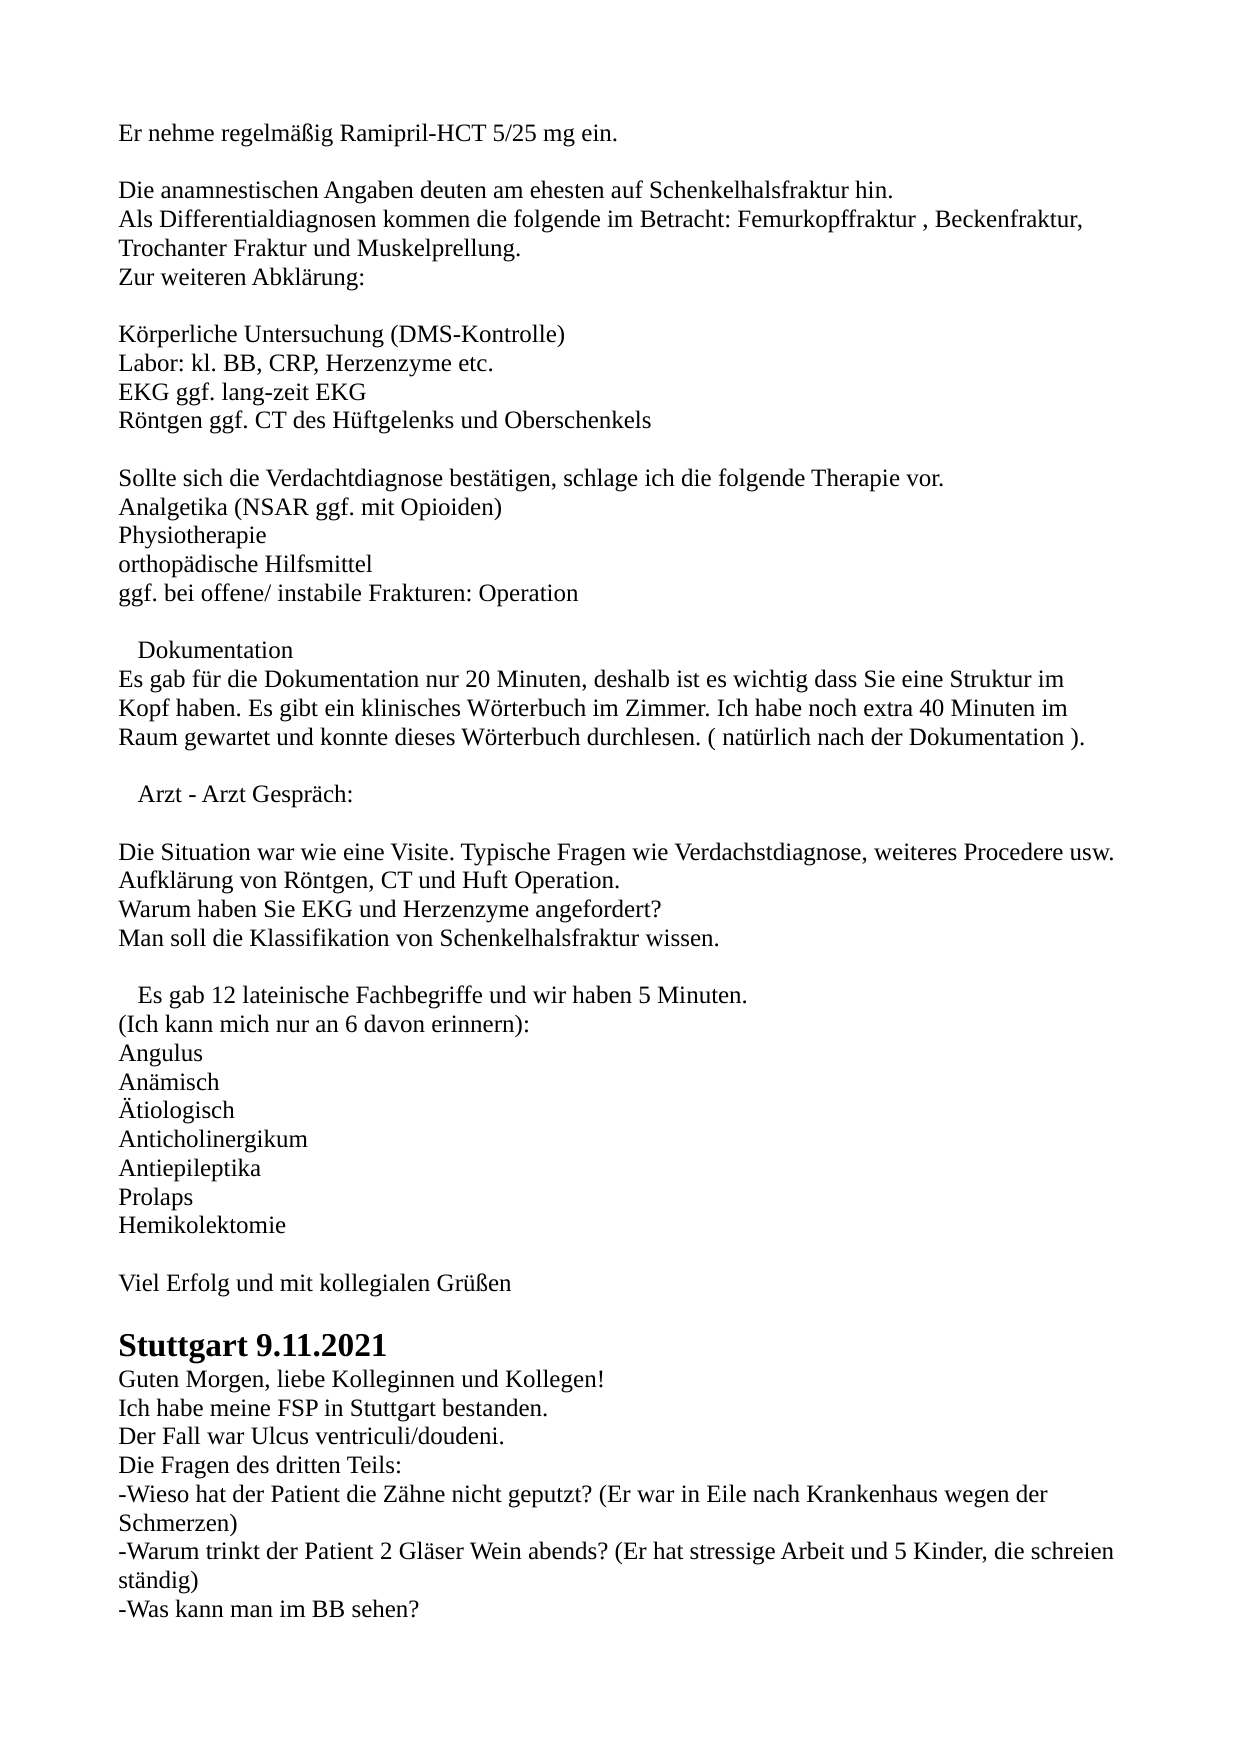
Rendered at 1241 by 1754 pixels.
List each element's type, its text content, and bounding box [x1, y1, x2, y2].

text (Ich kann mich nur an 6 davon erinnern): [118, 1009, 1122, 1038]
text Prolaps [118, 1182, 1122, 1211]
text Antiepileptika [118, 1153, 1122, 1182]
text 💎Es gab 12 lateinische Fachbegriffe und wir haben 5 Minuten. [118, 981, 1122, 1009]
text Anämisch [118, 1067, 1122, 1096]
text Stuttgart 9.11.2021 [118, 1326, 1122, 1364]
text Anticholinergikum [118, 1124, 1122, 1153]
text -Warum trinkt der Patient 2 Gläser Wein abends? (Er hat stressige Arbeit und 5 Kinder, die schreien ständig) [118, 1536, 1122, 1594]
text Aufklärung von Röntgen, CT und Huft Operation. [118, 866, 1122, 894]
text Die Situation war wie eine Visite. Typische Fragen wie Verdachstdiagnose, weiteres Procedere usw. [118, 837, 1122, 866]
text Hemikolektomie [118, 1211, 1122, 1239]
text Guten Morgen, liebe Kolleginnen und Kollegen! [118, 1364, 1122, 1393]
text -Wieso hat der Patient die Zähne nicht geputzt? (Er war in Eile nach Krankenhaus wegen der Schmerzen) [118, 1479, 1122, 1536]
text 💎Arzt - Arzt Gespräch: [118, 779, 1122, 808]
text ggf. bei offene/ instabile Frakturen: Operation [118, 578, 1122, 607]
text Röntgen ggf. CT des Hüftgelenks und Oberschenkels [118, 406, 1122, 434]
text Die anamnestischen Angaben deuten am ehesten auf Schenkelhalsfraktur hin. [118, 176, 1122, 204]
text Physiotherapie [118, 521, 1122, 549]
text Angulus [118, 1038, 1122, 1067]
text Ätiologisch [118, 1096, 1122, 1124]
text EKG ggf. lang-zeit EKG [118, 377, 1122, 406]
text Zur weiteren Abklärung: [118, 262, 1122, 291]
text Man soll die Klassifikation von Schenkelhalsfraktur wissen. [118, 923, 1122, 952]
text Die Fragen des dritten Teils: [118, 1450, 1122, 1479]
text Körperliche Untersuchung (DMS-Kontrolle) [118, 319, 1122, 348]
text -Was kann man im BB sehen? [118, 1594, 1122, 1623]
text Der Fall war Ulcus ventriculi/doudeni. [118, 1421, 1122, 1450]
text Analgetika (NSAR ggf. mit Opioiden) [118, 492, 1122, 521]
text Viel Erfolg und mit kollegialen Grüßen [118, 1268, 1122, 1297]
text Warum haben Sie EKG und Herzenzyme angefordert? [118, 894, 1122, 923]
text orthopädische Hilfsmittel [118, 549, 1122, 578]
text Es gab für die Dokumentation nur 20 Minuten, deshalb ist es wichtig dass Sie eine Struktur im Kopf haben. Es gibt ein klinisches Wörterbuch im Zimmer. Ich habe noch extra 40 Minuten im Raum gewartet und konnte dieses Wörterbuch durchlesen. ( natürlich nach der Dokumentation ). [118, 664, 1122, 751]
text Er nehme regelmäßig Ramipril-HCT 5/25 mg ein. [118, 118, 1122, 147]
text Sollte sich die Verdachtdiagnose bestätigen, schlage ich die folgende Therapie vor. [118, 463, 1122, 492]
text Als Differentialdiagnosen kommen die folgende im Betracht: Femurkopffraktur , Beckenfraktur, Trochanter Fraktur und Muskelprellung. [118, 204, 1122, 262]
text Labor: kl. BB, CRP, Herzenzyme etc. [118, 348, 1122, 377]
text 💎Dokumentation [118, 636, 1122, 664]
text Ich habe meine FSP in Stuttgart bestanden. [118, 1393, 1122, 1421]
